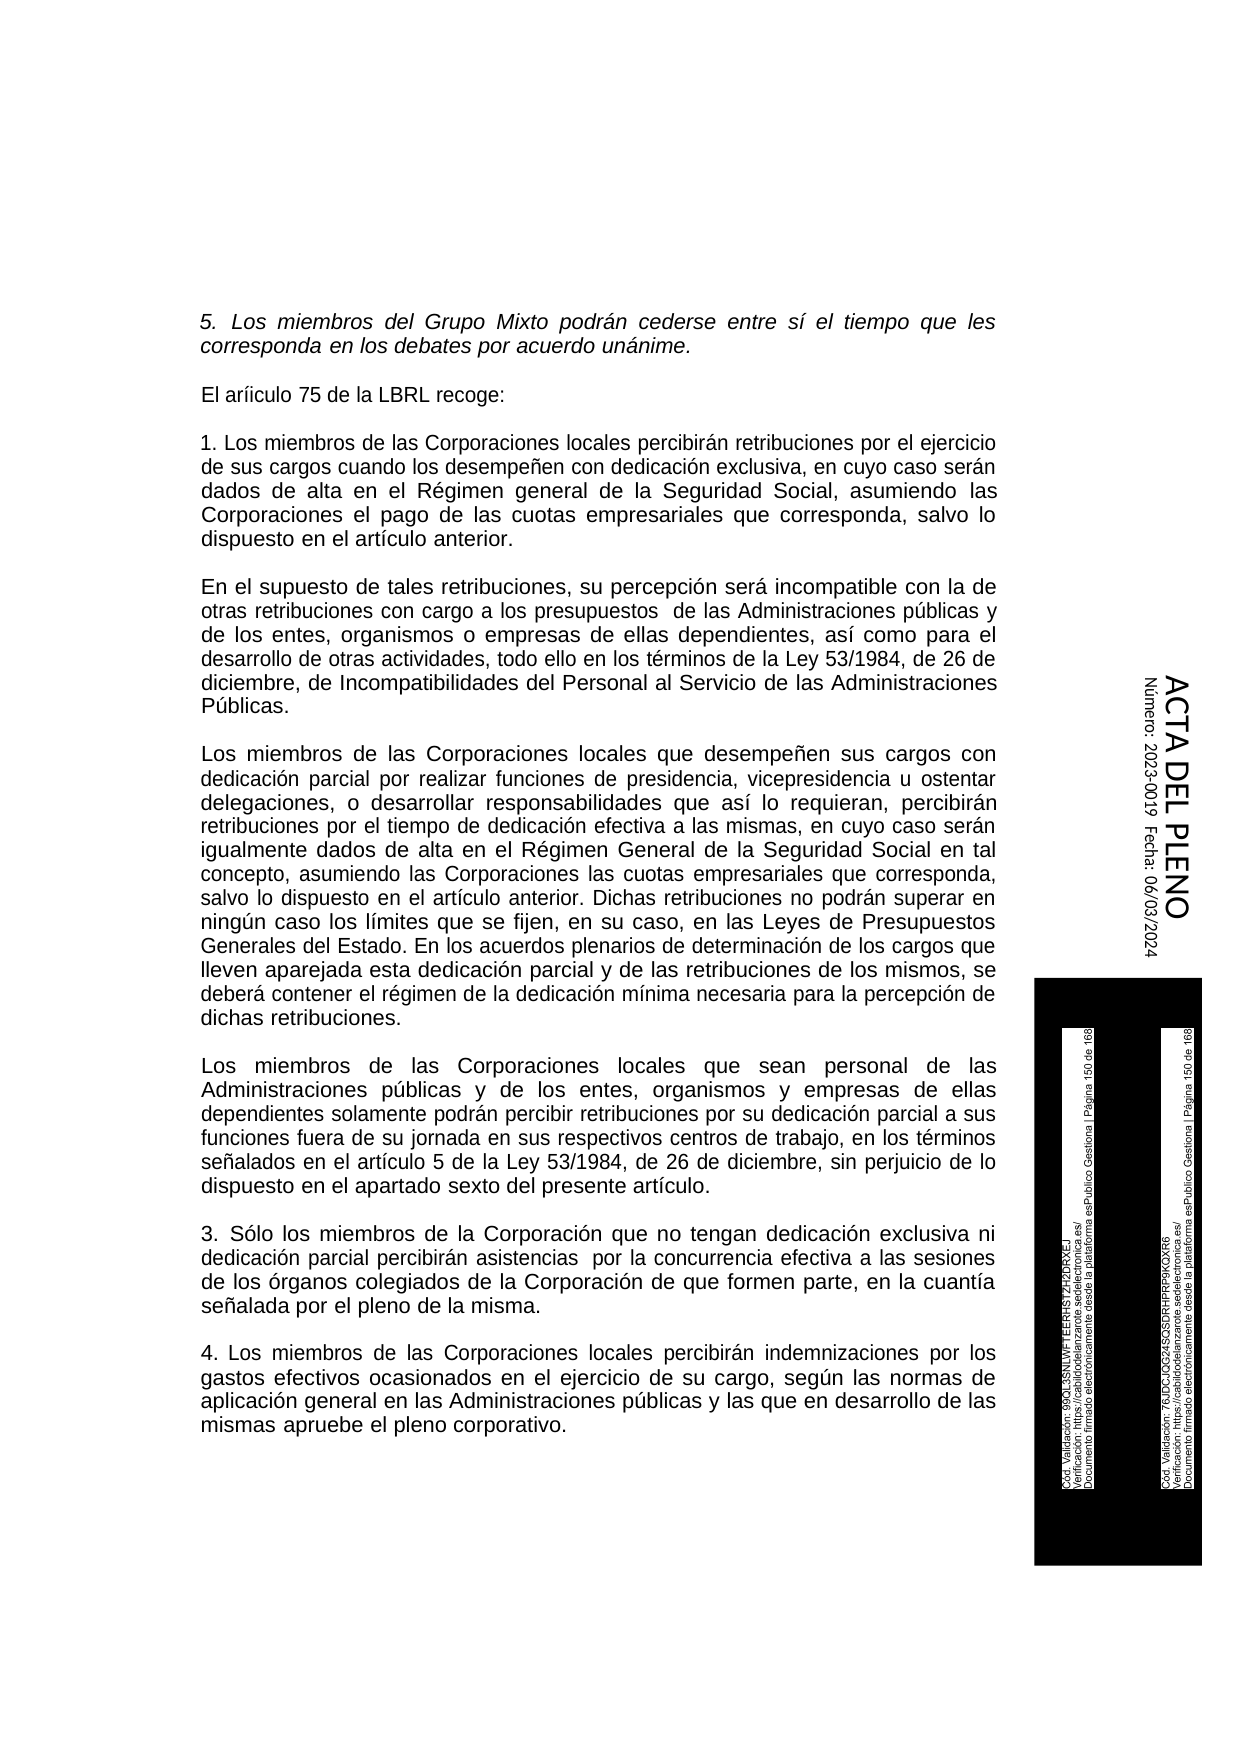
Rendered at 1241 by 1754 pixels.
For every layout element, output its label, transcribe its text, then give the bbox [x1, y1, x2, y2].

text El aríiculo 75 de la LBRL recoge: [201, 382, 1205, 407]
picture [1161, 1028, 1194, 1489]
text Número: 2023-0019 Fecha: 06/03/2024 [1142, 677, 1161, 965]
text 1. Los miembros de las Corporaciones locales percibirán retribuciones por el ejercicio de sus cargos cuando los desempeñen con dedicación exclusiva, en cuyo caso serán dados de alta en el Régimen general de la Seguridad Social, asumiendo las Corporaciones el pago de las cuotas empresariales que corresponda, salvo lo dispuesto en el artículo anterior. [200, 431, 997, 551]
text Los miembros de las Corporaciones locales que desempeñen sus cargos con dedicación parcial por realizar funciones de presidencia, vicepresidencia u ostentar delegaciones, o desarrollar responsabilidades que así lo requieran, percibirán retribuciones por el tiempo de dedicación efectiva a las mismas, en cuyo caso serán igualmente dados de alta en el Régimen General de la Seguridad Social en tal concepto, asumiendo las Corporaciones las cuotas empresariales que corresponda, salvo lo dispuesto en el artículo anterior. Dichas retribuciones no podrán superar en ningún caso los límites que se fijen, en su caso, en las Leyes de Presupuestos Generales del Estado. En los acuerdos plenarios de determinación de los cargos que lleven aparejada esta dedicación parcial y de las retribuciones de los mismos, se deberá contener el régimen de la dedicación mínima necesaria para la percepción de dichas retribuciones. [200, 743, 998, 1030]
text En el supuesto de tales retribuciones, su percepción será incompatible con la de otras retribuciones con cargo a los presupuestos de las Administraciones públicas y de los entes, organismos o empresas de ellas dependientes, así como para el desarrollo de otras actividades, todo ello en los términos de la Ley 53/1984, de 26 de diciembre, de Incompatibilidades del Personal al Servicio de las Administraciones Públicas. [201, 575, 998, 719]
picture [1062, 1028, 1094, 1489]
list Sólo los miembros de la Corporación que no tengan dedicación exclusiva ni dedicación parcial percibirán asistencias por la concurrencia efectiva a las sesiones de los órganos colegiados de la Corporación de que formen parte, en la cuantía señalada por el pleno de la misma. [201, 1222, 997, 1318]
text ACTA DEL PLENO [1161, 675, 1196, 965]
list Los miembros del Grupo Mixto podrán cederse entre sí el tiempo que les corresponda en los debates por acuerdo unánime. [199, 310, 996, 359]
list Los miembros de las Corporaciones locales percibirán indemnizaciones por los gastos efectivos ocasionados en el ejercicio de su cargo, según las normas de aplicación general en las Administraciones públicas y las que en desarrollo de las mismas apruebe el pleno corporativo. [200, 1342, 997, 1437]
text Los miembros de las Corporaciones locales que sean personal de las Administraciones públicas y de los entes, organismos y empresas de ellas dependientes solamente podrán percibir retribuciones por su dedicación parcial a sus funciones fuera de su jornada en sus respectivos centros de trabajo, en los términos señalados en el artículo 5 de la Ley 53/1984, de 26 de diciembre, sin perjuicio de lo dispuesto en el apartado sexto del presente artículo. [201, 1054, 997, 1198]
